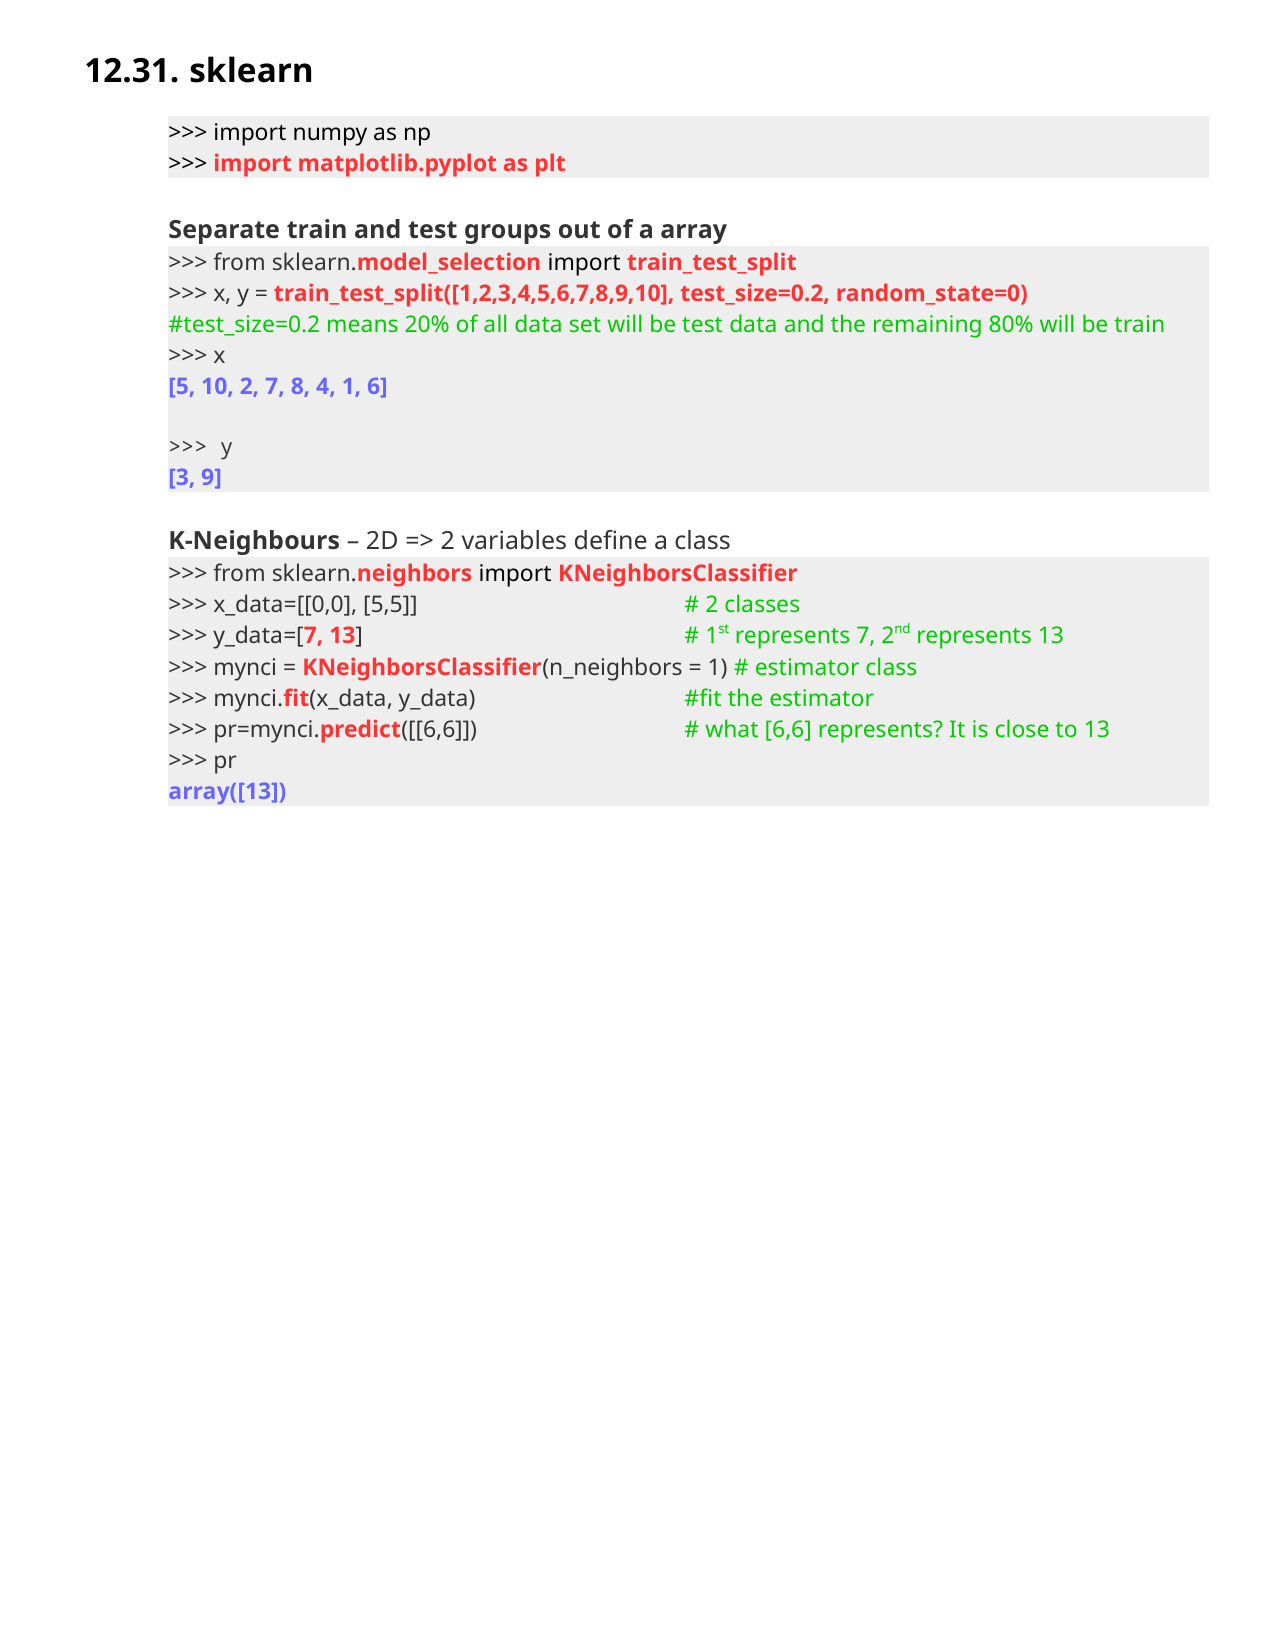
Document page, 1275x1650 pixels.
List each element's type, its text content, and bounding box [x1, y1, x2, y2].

text Separate train and test groups out of a array [168, 212, 1209, 246]
text >>> from sklearn.model_selection import train_test_split [168, 246, 1209, 277]
text >>> import matplotlib.pyplot as plt [168, 147, 1209, 178]
text K-Neighbours – 2D => 2 variables define a class [168, 523, 1209, 557]
text >>> y_data=[7, 13] # 1st represents 7, 2nd represents 13 [168, 619, 1209, 650]
text >>> y [168, 431, 1209, 461]
text >>> x_data=[[0,0], [5,5]] # 2 classes [168, 588, 1209, 619]
subtitle sklearn [84, 46, 1209, 92]
text [5, 10, 2, 7, 8, 4, 1, 6] [168, 370, 1209, 401]
text >>> x [168, 339, 1209, 370]
text >>> pr [168, 743, 1209, 774]
text #test_size=0.2 means 20% of all data set will be test data and the remaining 80% will be train [168, 308, 1209, 339]
text >>> mynci.fit(x_data, y_data) #fit the estimator [168, 681, 1209, 712]
text >>> x, y = train_test_split([1,2,3,4,5,6,7,8,9,10], test_size=0.2, random_state=0) [168, 277, 1209, 308]
text >>> import numpy as np [168, 116, 1209, 147]
text >>> mynci = KNeighborsClassifier(n_neighbors = 1) # estimator class [168, 650, 1209, 681]
text >>> pr=mynci.predict([[6,6]]) # what [6,6] represents? It is close to 13 [168, 712, 1209, 743]
text >>> from sklearn.neighbors import KNeighborsClassifier [168, 557, 1209, 588]
text array([13]) [168, 774, 1209, 806]
text [3, 9] [168, 461, 1209, 492]
